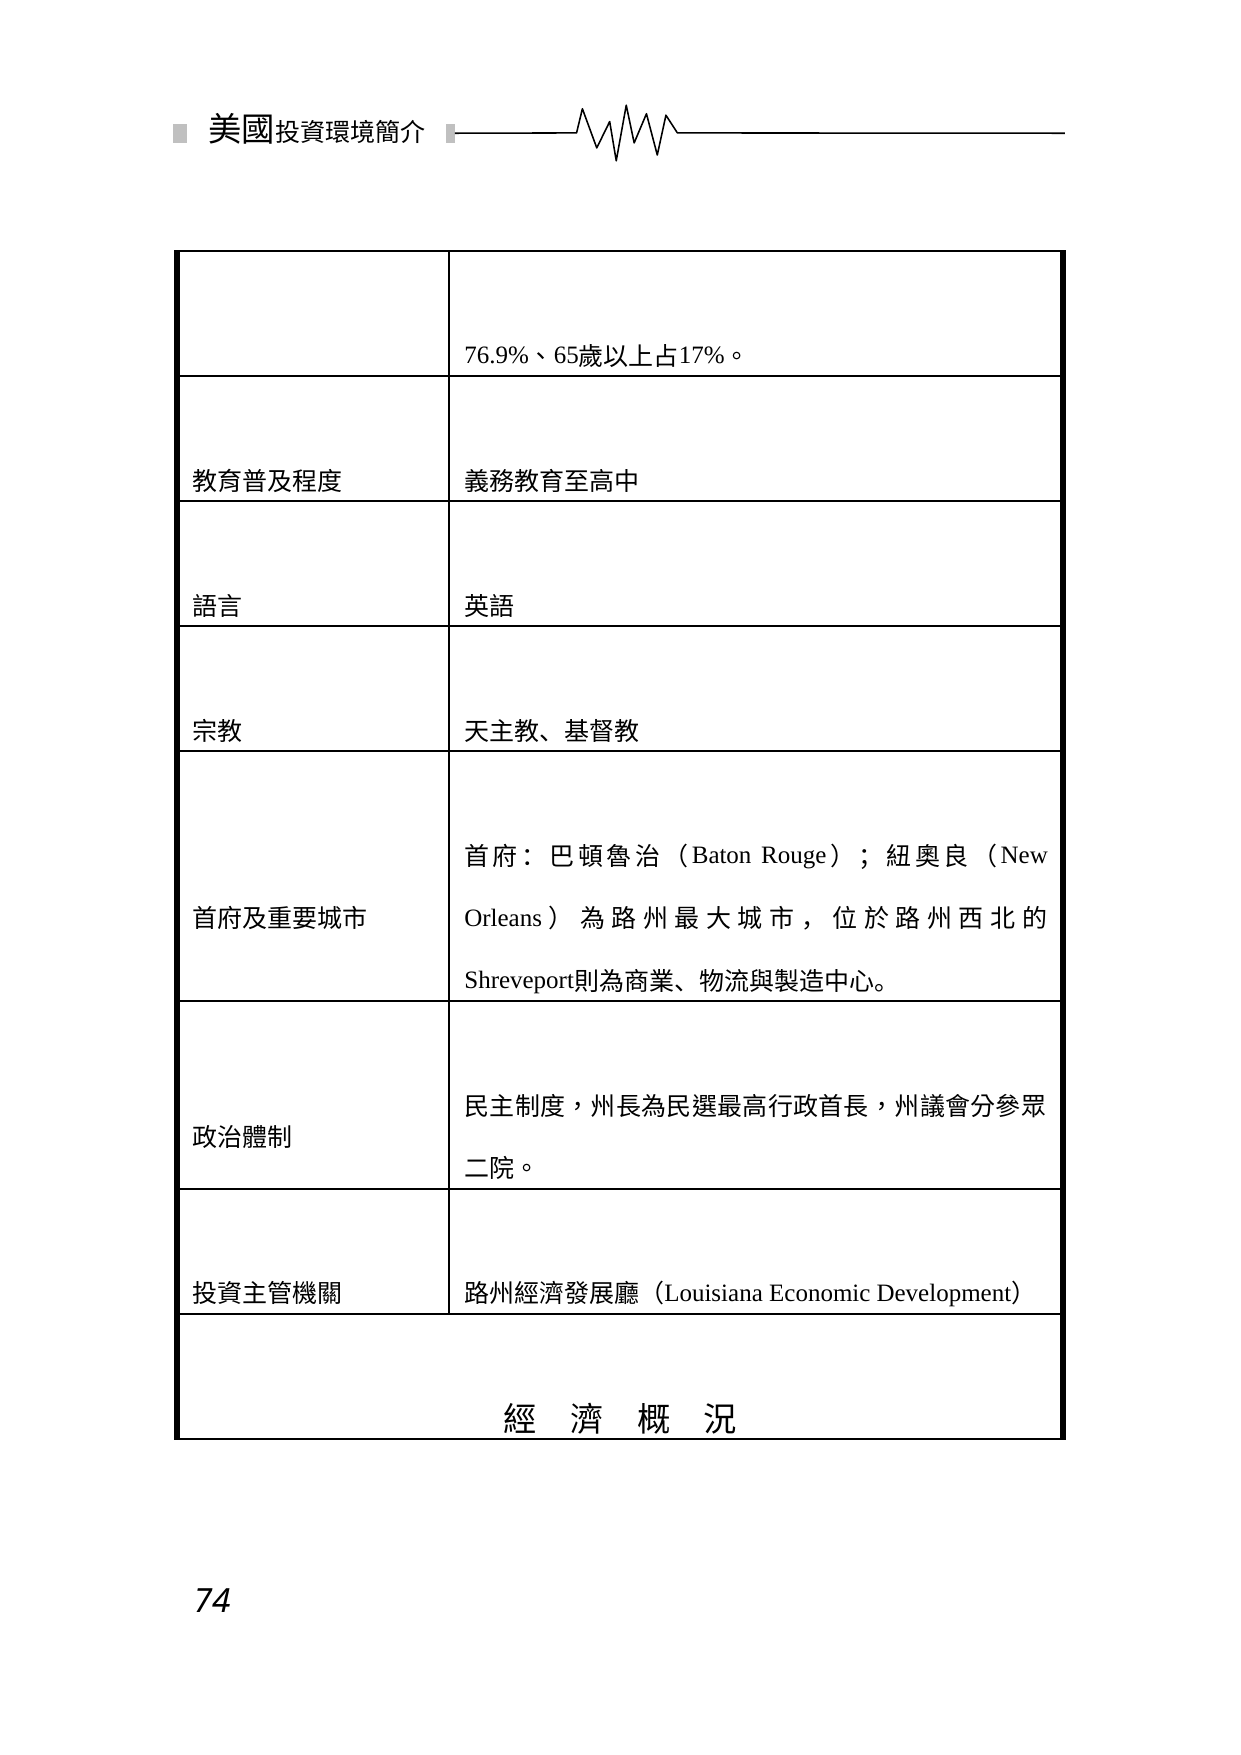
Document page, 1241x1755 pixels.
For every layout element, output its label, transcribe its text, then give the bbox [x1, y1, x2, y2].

table_cell 首府：巴頓魯治（Baton Rouge）；紐奧良（New Orleans）為路州最大城市，位於路州西北的Shreveport則為商業、物流與製造中心。 [450, 752, 1060, 1000]
table_cell 民主制度，州長為民選最高行政首長，州議會分參眾二院。 [450, 1002, 1060, 1188]
table_cell 宗教 [180, 627, 448, 750]
table_cell 語言 [180, 502, 448, 625]
table_cell 天主教、基督教 [450, 627, 1060, 750]
table_cell 經 濟 概 況 [180, 1315, 1060, 1438]
table_cell 首府及重要城市 [180, 752, 448, 1000]
table_cell 義務教育至高中 [450, 377, 1060, 500]
table_cell 投資主管機關 [180, 1190, 448, 1313]
table_cell 路州經濟發展廳（Louisiana Economic Development） [450, 1190, 1060, 1313]
table_cell 76.9%、65歲以上占17%。 [450, 252, 1060, 375]
table_cell 英語 [450, 502, 1060, 625]
table_cell 教育普及程度 [180, 377, 448, 500]
table_cell [180, 252, 448, 375]
table_cell 政治體制 [180, 1002, 448, 1188]
